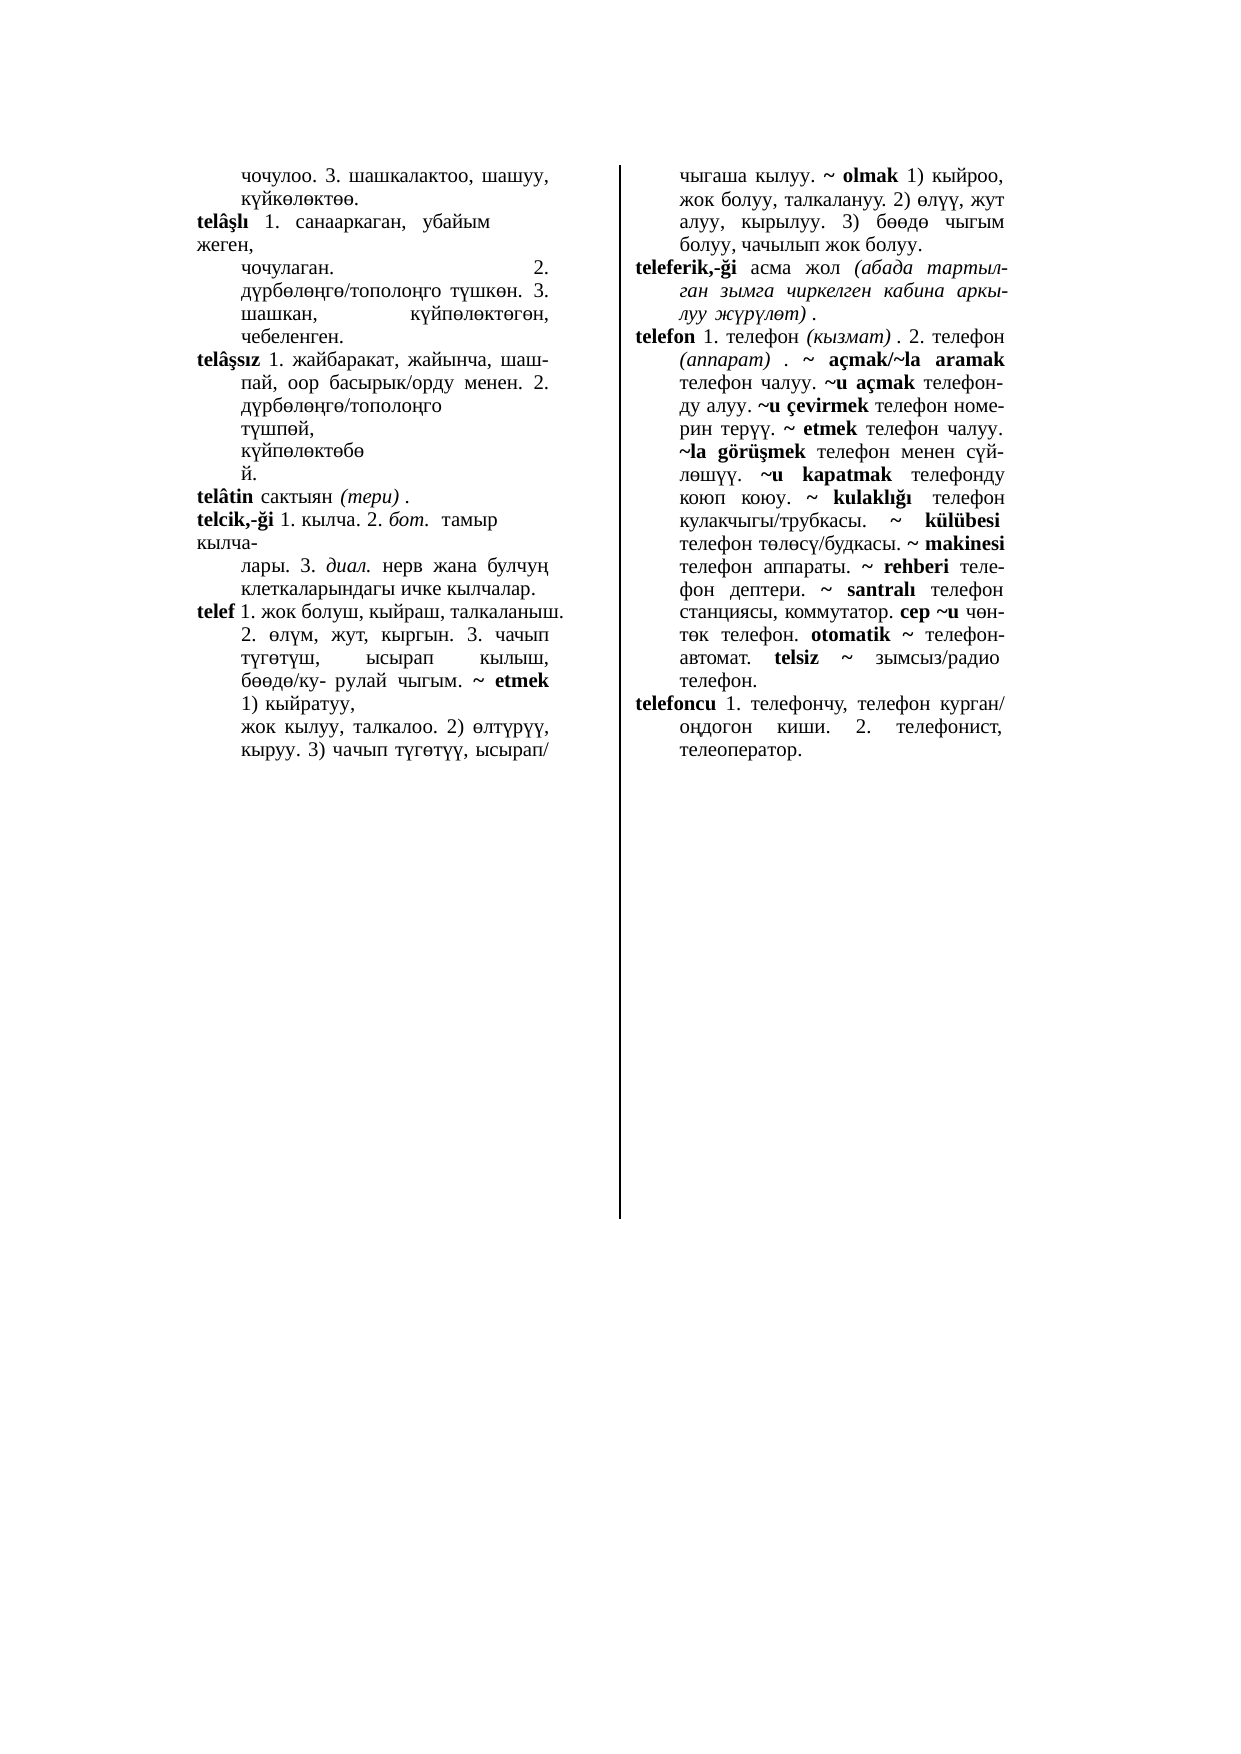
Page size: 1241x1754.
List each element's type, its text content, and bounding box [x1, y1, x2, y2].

text чыгаша кылуу. ~ olmak 1) кыйроо, [679, 164, 1005, 187]
text telefon 1. телефон (кызмат) . 2. телефон (аппарат) . ~ açmak/~la aramak телефон чалуу. ~u açmak телефон- [635, 325, 1005, 394]
text teleferik,-ği асма жол (абада тартыл- ган зымга чиркелген кабина аркы- луу жүрүлөт) . [635, 256, 1008, 325]
text telâşsız 1. жайбаракат, жайынча, шаш- пай, оор басырык/орду менен. 2. дүрбөлөңгө/тополоңго түшпөй, [197, 348, 549, 439]
text ~la görüşmek телефон менен сүй- [679, 440, 1004, 463]
text telefoncu 1. телефончу, телефон курган/ оңдогон киши. 2. телефонист, [635, 692, 1005, 738]
text telef 1. жок болуш, кыйраш, талкаланыш. [197, 600, 609, 623]
text телефон. [679, 669, 758, 692]
text станциясы, коммутатор. cep ~u чөн- төк телефон. otomatik ~ телефон- автомат. telsiz ~ зымсыз/радио [679, 601, 1005, 669]
text телефон төлөсү/будкасы. ~ makinesi телефон аппараты. ~ rehberi теле- фон дептери. ~ santralı телефон [679, 532, 1005, 601]
text telcik,-ği 1. кылча. 2. бот. тамыр кылча- [197, 508, 549, 554]
text чочулаган. 2. дүрбөлөңгө/тополоңго түшкөн. 3. шашкан, күйпөлөктөгөн, чебеленген. [241, 256, 549, 348]
text ду алуу. ~u çevirmek телефон номе- рин терүү. ~ etmek телефон чалуу. [679, 394, 1004, 440]
text лары. 3. диал. нерв жана булчуң клеткаларындагы ичке кылчалар. [241, 554, 549, 600]
text жок кылуу, талкалоо. 2) өлтүрүү, кыруу. 3) чачып түгөтүү, ысырап/ [241, 715, 549, 761]
text лөшүү. ~u kapatmak телефонду коюп коюу. ~ kulaklığı телефон кулакчыгы/трубкасы. ~ külübesi [679, 463, 1005, 532]
text чочулоо. 3. шашкалактоо, шашуу, күйкөлөктөө. [241, 164, 549, 210]
text күйпөлөктөбөй. [241, 439, 365, 485]
text телеоператор. [679, 738, 803, 761]
text 2. өлүм, жут, кыргын. 3. чачып түгөтүш, ысырап кылыш, бөөдө/ку- рулай чыгым. ~ etmek 1) кыйратуу, [241, 623, 549, 715]
text жок болуу, талкалануу. 2) өлүү, жут алуу, кырылуу. 3) бөөдө чыгым болуу, чачылып жок болуу. [679, 188, 1004, 256]
text telâşlı 1. санааркаган, убайым жеген, [197, 210, 549, 256]
text telâtin сактыян (тери) . [197, 485, 549, 508]
